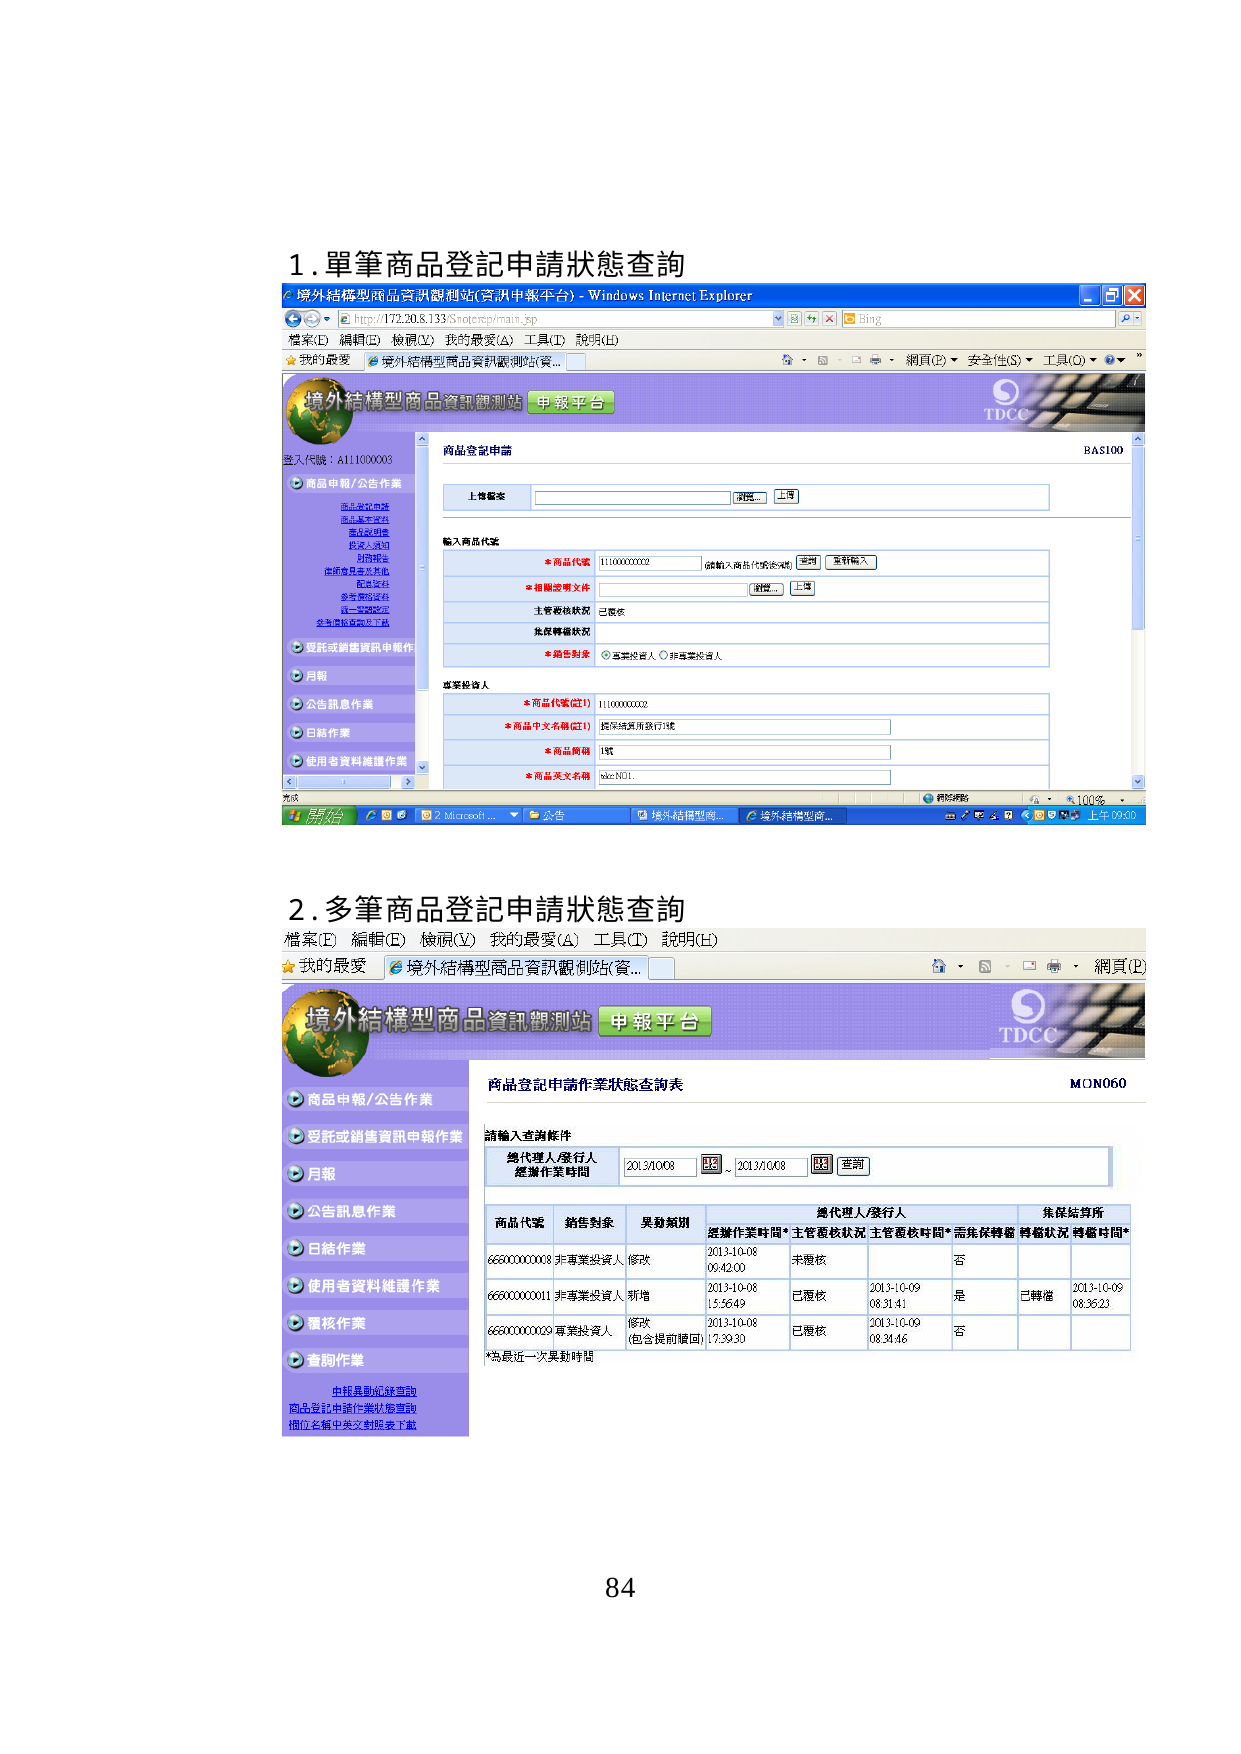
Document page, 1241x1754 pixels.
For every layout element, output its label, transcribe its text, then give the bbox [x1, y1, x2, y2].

text 1.單筆商品登記申請狀態查詢 [287, 232, 1053, 283]
text 2.多筆商品登記申請狀態查詢 [287, 876, 1053, 928]
